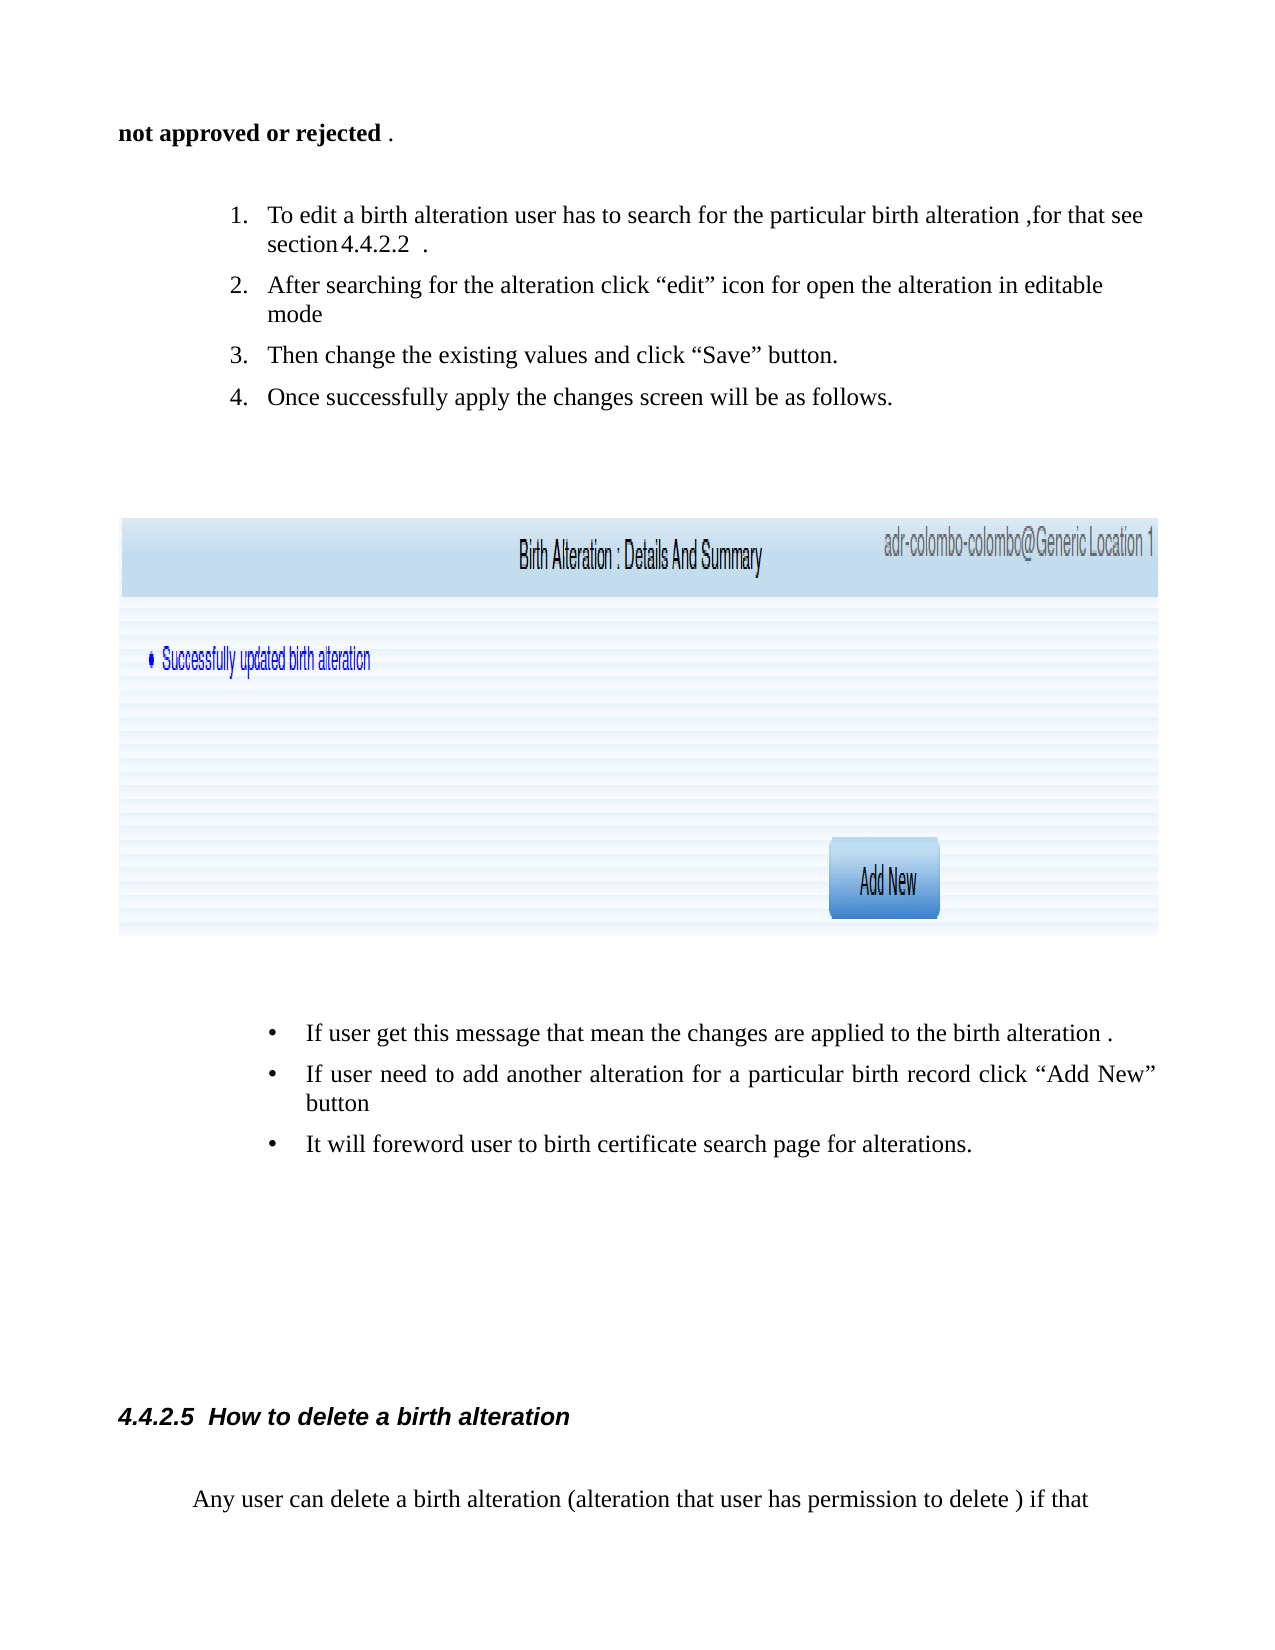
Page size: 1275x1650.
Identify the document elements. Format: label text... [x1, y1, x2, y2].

text Any user can delete a birth alteration (alteration that user has permission to delete ) if that [118, 1484, 1157, 1513]
list Then change the existing values and click “Save” button. [229, 341, 1157, 369]
subtitle How to delete a birth alteration [118, 1402, 1157, 1430]
list If user get this message that mean the changes are applied to the birth alteration . [268, 1018, 1157, 1047]
list After searching for the alteration click “edit” icon for open the alteration in editable mode [229, 271, 1157, 328]
list Once successfully apply the changes screen will be as follows. [229, 382, 1157, 411]
list If user need to add another alteration for a particular birth record click “Add New” button [268, 1059, 1157, 1117]
list To edit a birth alteration user has to search for the particular birth alteration ,for that see section 4.4.2.2 . [229, 201, 1157, 258]
list It will foreword user to birth certificate search page for alterations. [268, 1129, 1157, 1158]
text not approved or rejected . [118, 118, 1157, 147]
picture [119, 518, 1159, 936]
